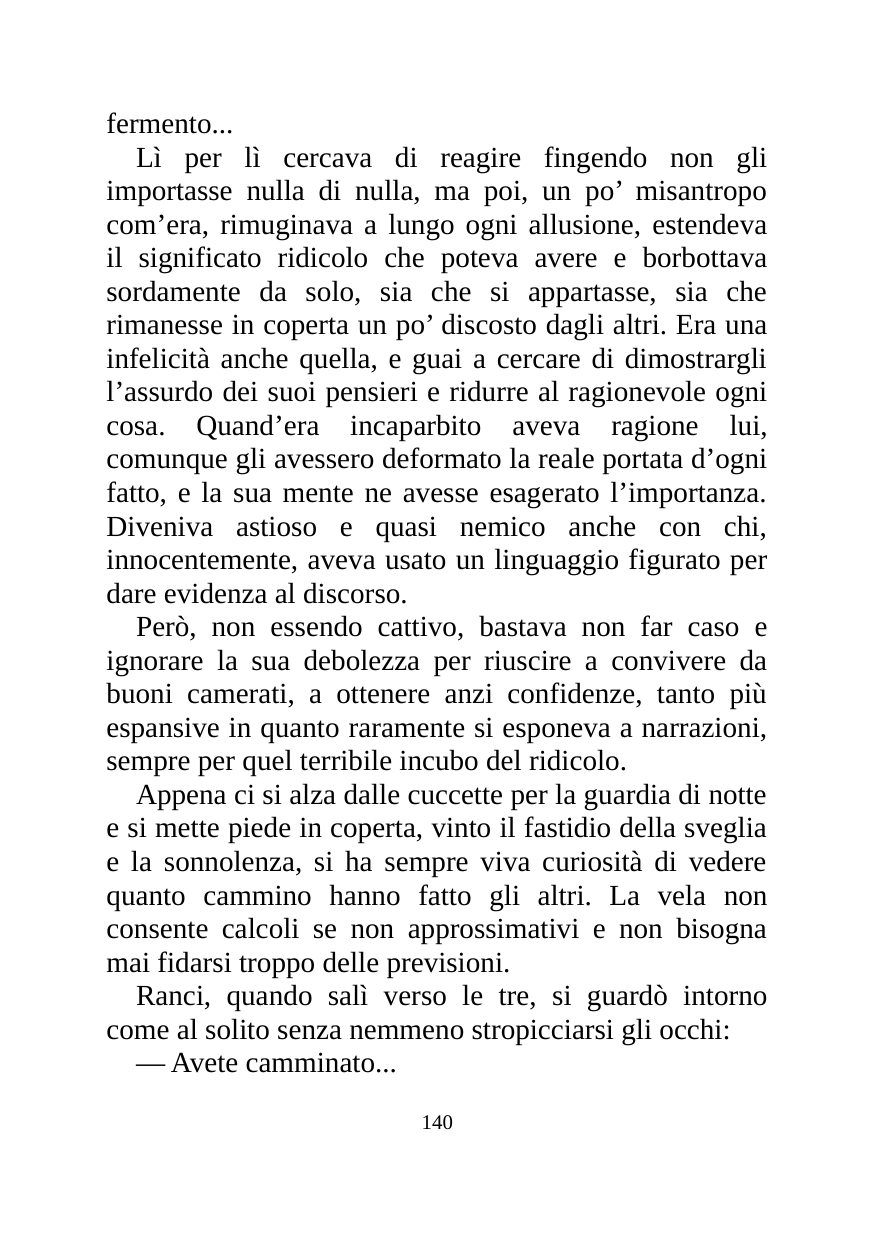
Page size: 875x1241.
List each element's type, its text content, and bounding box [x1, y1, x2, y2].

text Appena ci si alza dalle cuccette per la guardia di notte e si mette piede in coperta, vinto il fastidio della sveglia e la sonnolenza, si ha sempre viva curiosità di vedere quanto cammino hanno fatto gli altri. La vela non consente calcoli se non approssimativi e non bisogna mai fidarsi troppo delle previsioni. [106, 777, 768, 978]
text fermento... [106, 106, 768, 140]
text Ranci, quando salì verso le tre, si guardò intorno come al solito senza nemmeno stropicciarsi gli occhi: [106, 978, 768, 1045]
text — Avete camminato... [106, 1045, 768, 1079]
text Però, non essendo cattivo, bastava non far caso e ignorare la sua debolezza per riuscire a convivere da buoni camerati, a ottenere anzi confidenze, tanto più espansive in quanto raramente si esponeva a narrazioni, sempre per quel terribile incubo del ridicolo. [106, 609, 768, 777]
text Lì per lì cercava di reagire fingendo non gli importasse nulla di nulla, ma poi, un po’ misantropo com’era, rimuginava a lungo ogni allusione, estendeva il significato ridicolo che poteva avere e borbottava sordamente da solo, sia che si appartasse, sia che rimanesse in coperta un po’ discosto dagli altri. Era una infelicità anche quella, e guai a cercare di dimostrargli l’assurdo dei suoi pensieri e ridurre al ragionevole ogni cosa. Quand’era incaparbito aveva ragione lui, comunque gli avessero deformato la reale portata d’ogni fatto, e la sua mente ne avesse esagerato l’importanza. Diveniva astioso e quasi nemico anche con chi, innocentemente, aveva usato un linguaggio figurato per dare evidenza al discorso. [106, 140, 768, 609]
